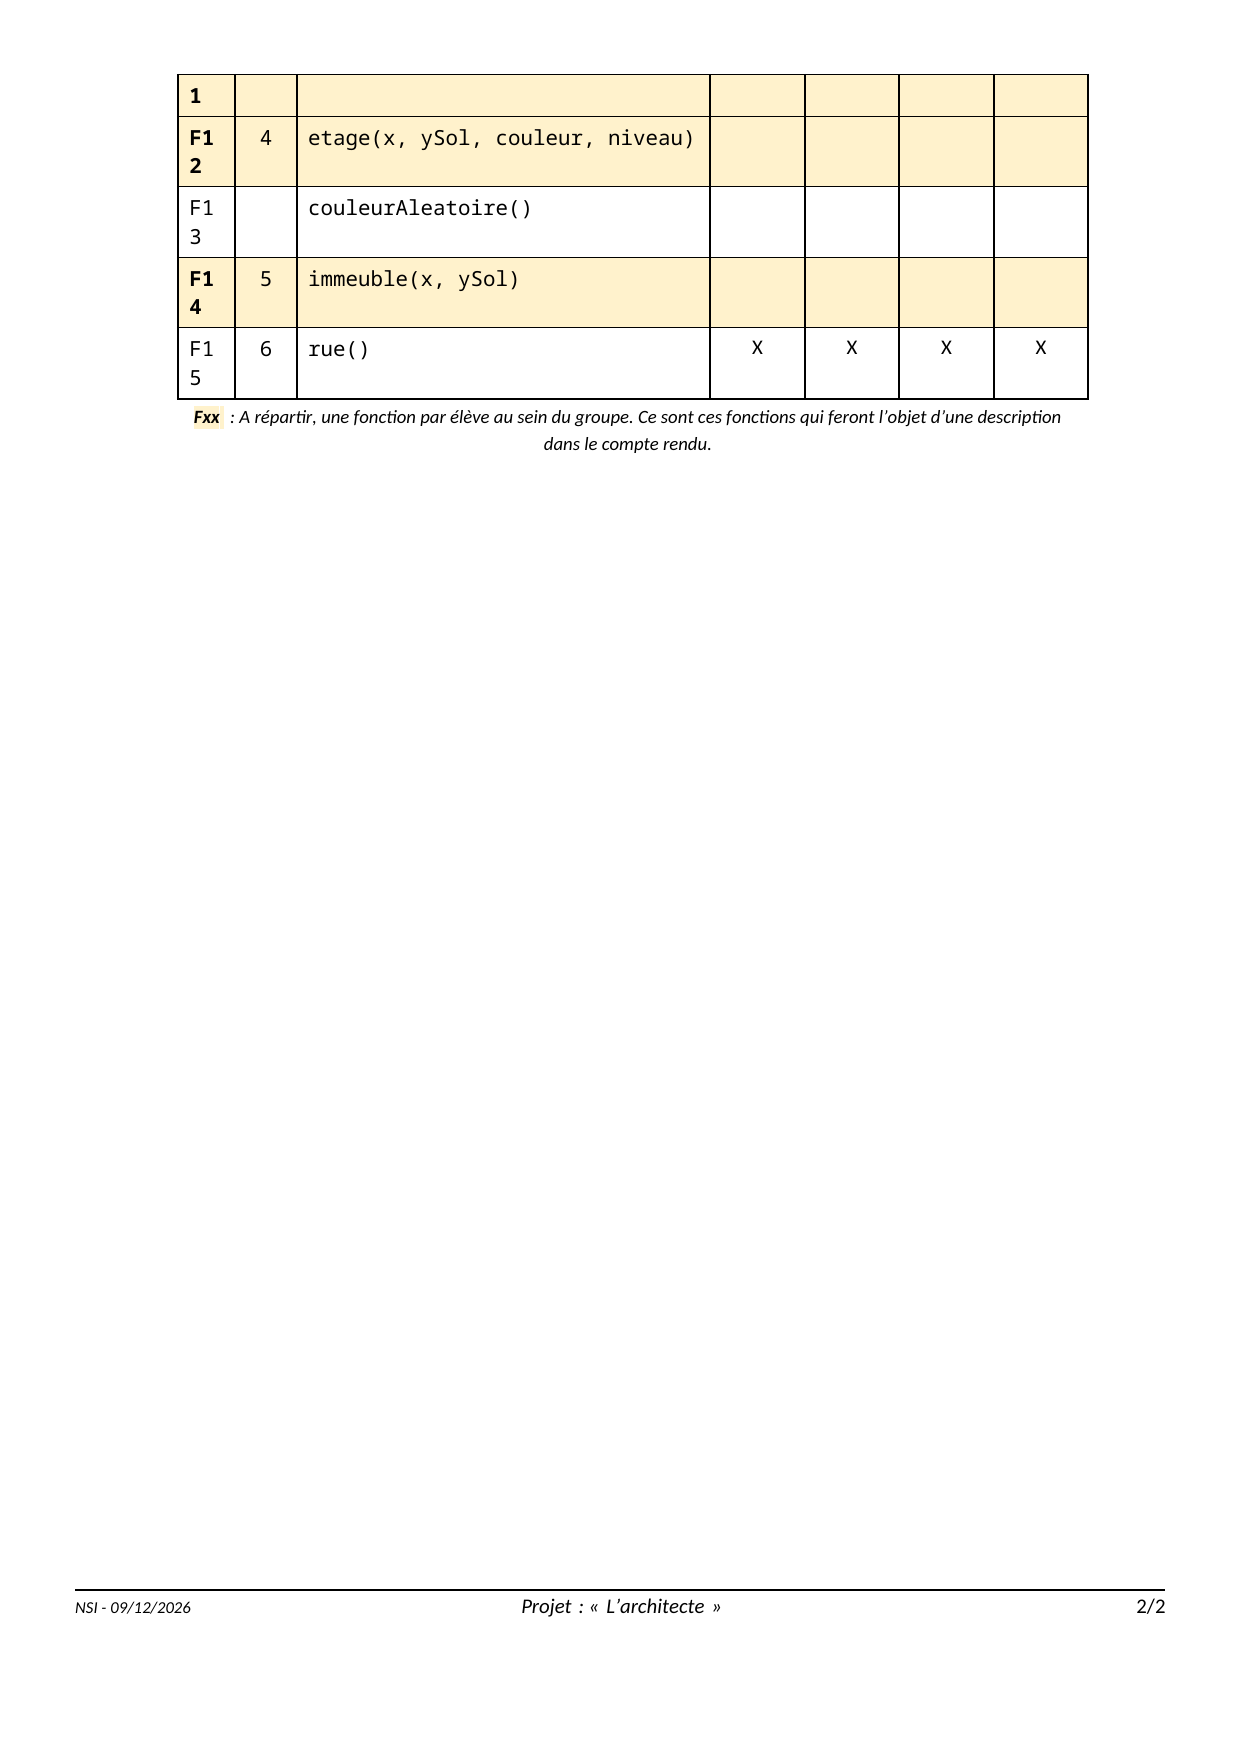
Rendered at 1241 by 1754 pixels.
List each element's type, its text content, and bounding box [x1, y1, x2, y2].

table_cell [806, 187, 898, 257]
text Fxx : A répartir, une fonction par élève au sein du groupe. Ce sont ces fonctions qui feront l’objet d’une description dans le compte rendu. [178, 406, 1079, 455]
table_cell [711, 75, 804, 116]
table_cell X [900, 328, 993, 397]
table_cell X [995, 328, 1087, 397]
table_cell 1 [179, 75, 234, 116]
table_cell [900, 187, 993, 257]
table_cell [900, 75, 993, 116]
table_cell [900, 117, 993, 186]
table_cell [298, 75, 709, 116]
table_cell F13 [179, 187, 234, 257]
table_cell [711, 187, 804, 257]
table_cell [995, 117, 1087, 186]
table_cell F14 [179, 258, 234, 327]
table_cell 6 [236, 328, 296, 397]
table_cell F12 [179, 117, 234, 186]
table_cell [995, 258, 1087, 327]
table_cell X [806, 328, 898, 397]
table_cell couleurAleatoire() [298, 187, 709, 257]
table_cell 5 [236, 258, 296, 327]
table_cell X [711, 328, 804, 397]
table_cell [711, 117, 804, 186]
table_cell [236, 187, 296, 257]
table_cell immeuble(x, ySol) [298, 258, 709, 327]
table_cell [236, 75, 296, 116]
table_cell [995, 75, 1087, 116]
table_cell rue() [298, 328, 709, 397]
table_cell [900, 258, 993, 327]
table_cell 4 [236, 117, 296, 186]
table_cell [995, 187, 1087, 257]
table_cell etage(x, ySol, couleur, niveau) [298, 117, 709, 186]
table_cell [806, 258, 898, 327]
table_cell [711, 258, 804, 327]
table_cell [806, 75, 898, 116]
table_cell [806, 117, 898, 186]
table_cell F15 [179, 328, 234, 397]
